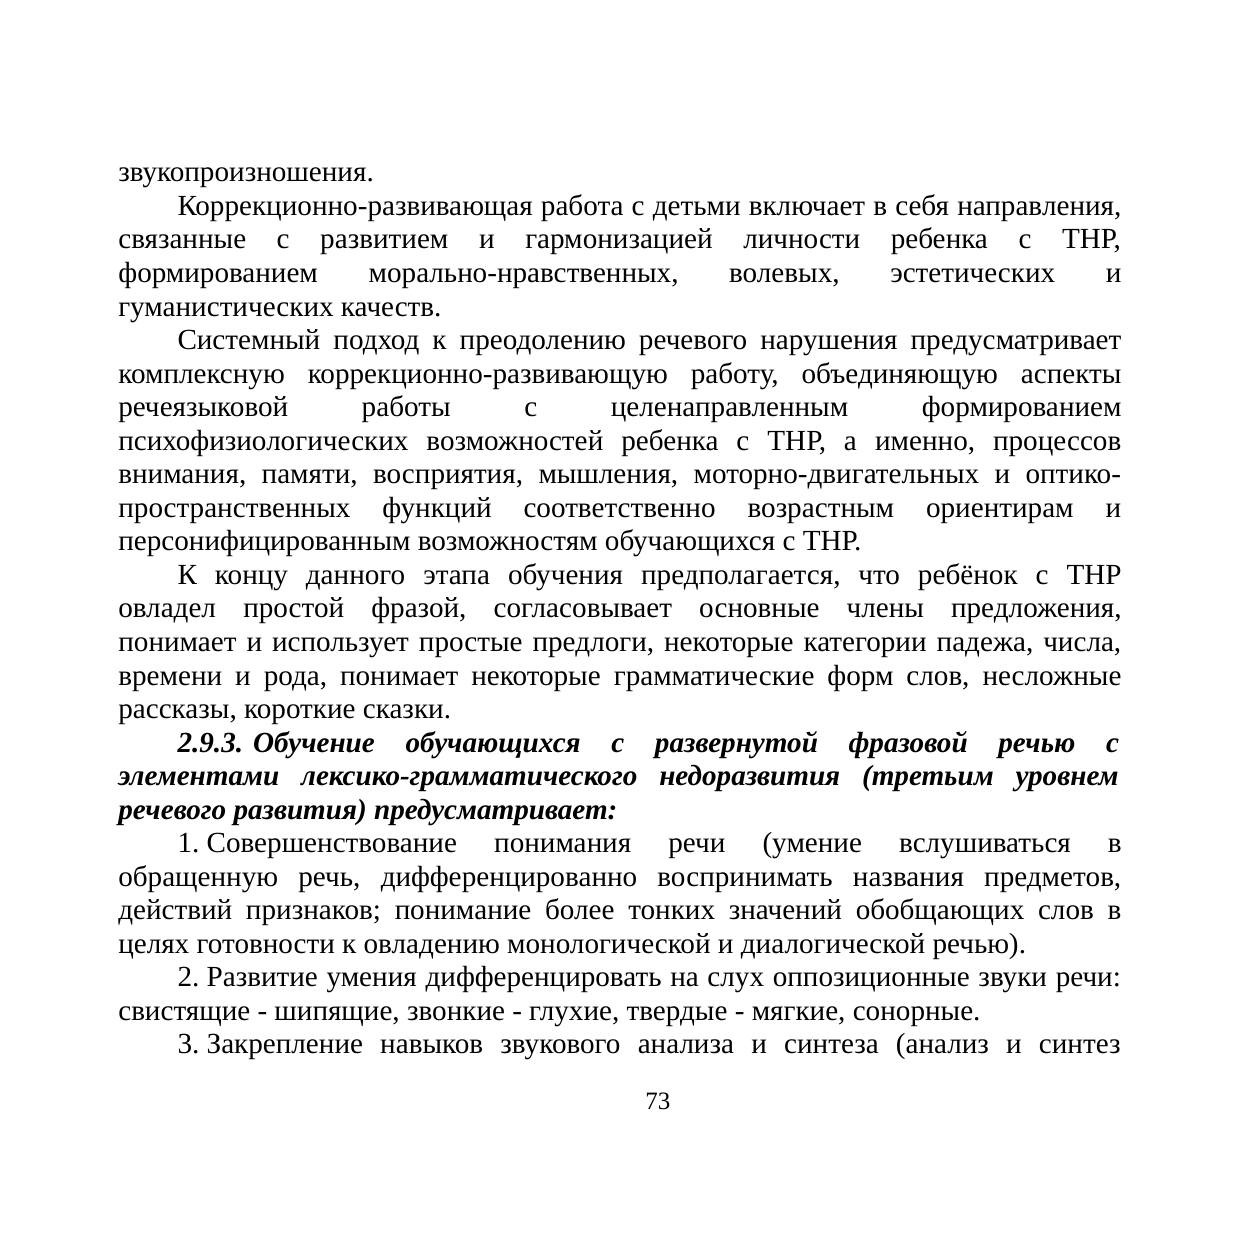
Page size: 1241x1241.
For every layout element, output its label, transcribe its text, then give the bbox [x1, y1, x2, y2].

text Коррекционно-развивающая работа с детьми включает в себя направления, связанные с развитием и гармонизацией личности ребенка с ТНР, формированием морально-нравственных, волевых, эстетических и гуманистических качеств. [118, 188, 1122, 322]
text Системный подход к преодолению речевого нарушения предусматривает комплексную коррекционно-развивающую работу, объединяющую аспекты речеязыковой работы с целенаправленным формированием психофизиологических возможностей ребенка с ТНР, а именно, процессов внимания, памяти, восприятия, мышления, моторно-двигательных и оптико-пространственных функций соответственно возрастным ориентирам и персонифицированным возможностям обучающихся с ТНР. [118, 322, 1122, 557]
text 3. Закрепление навыков звукового анализа и синтеза (анализ и синтез [118, 1027, 1122, 1060]
text К концу данного этапа обучения предполагается, что ребёнок с ТНР овладел простой фразой, согласовывает основные члены предложения, понимает и использует простые предлоги, некоторые категории падежа, числа, времени и рода, понимает некоторые грамматические форм слов, несложные рассказы, короткие сказки. [118, 557, 1122, 725]
text 2. Развитие умения дифференцировать на слух оппозиционные звуки речи: свистящие - шипящие, звонкие - глухие, твердые - мягкие, сонорные. [118, 959, 1122, 1027]
text 1. Совершенствование понимания речи (умение вслушиваться в обращенную речь, дифференцированно воспринимать названия предметов, действий признаков; понимание более тонких значений обобщающих слов в целях готовности к овладению монологической и диалогической речью). [118, 825, 1122, 959]
text 2.9.3. Обучение обучающихся с развернутой фразовой речью с элементами лексико-грамматического недоразвития (третьим уровнем речевого развития) предусматривает: [118, 725, 1122, 825]
text звукопроизношения. [118, 154, 1122, 188]
